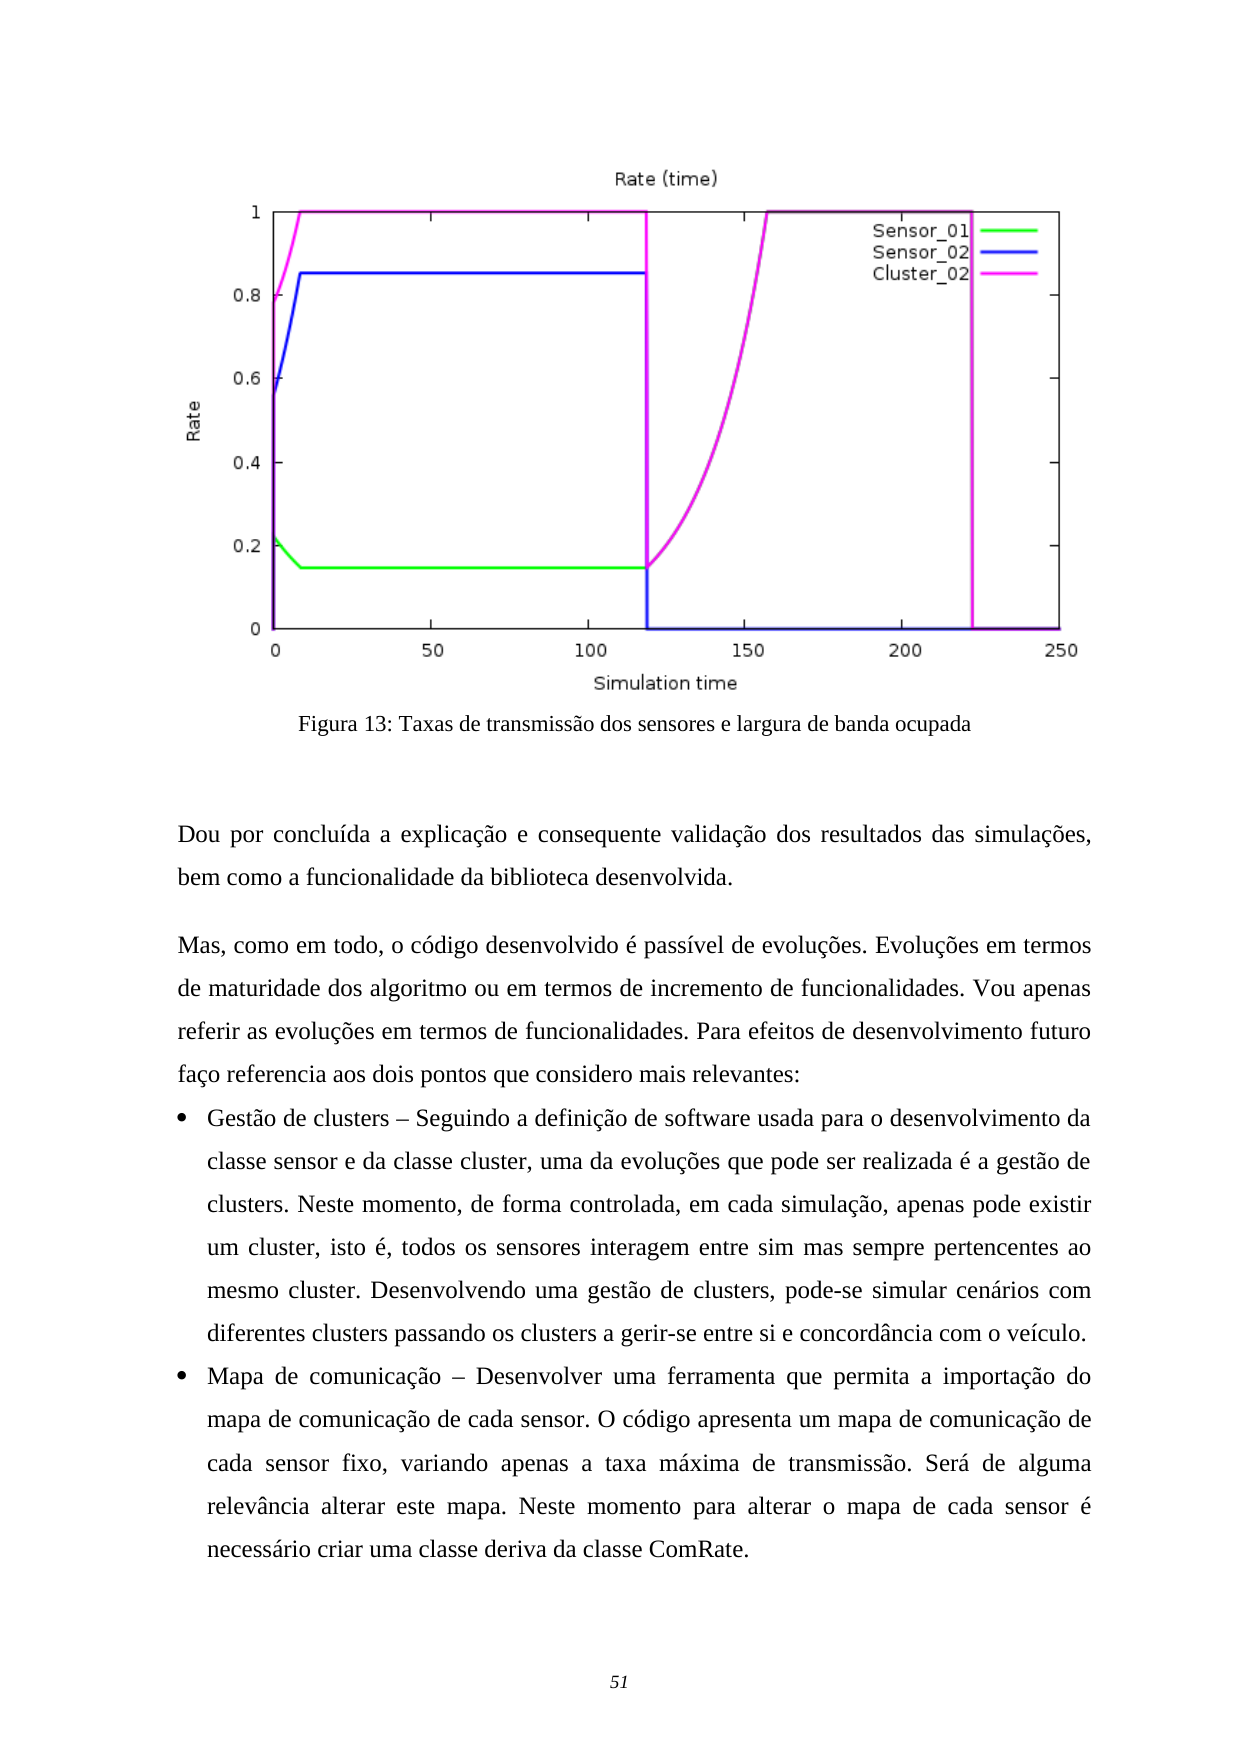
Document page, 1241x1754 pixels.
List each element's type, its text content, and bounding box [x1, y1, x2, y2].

text Dou por concluída a explicação e consequente validação dos resultados das simulações, bem como a funcionalidade da biblioteca desenvolvida. [177, 819, 1092, 891]
text Mas, como em todo, o código desenvolvido é passível de evoluções. Evoluções em termos de maturidade dos algoritmo ou em termos de incremento de funcionalidades. Vou apenas referir as evoluções em termos de funcionalidades. Para efeitos de desenvolvimento futuro faço referencia aos dois pontos que considero mais relevantes: [177, 930, 1092, 1088]
picture [177, 147, 1093, 697]
list Gestão de clusters – Seguindo a definição de software usada para o desenvolvimento da classe sensor e da classe cluster, uma da evoluções que pode ser realizada é a gestão de clusters. Neste momento, de forma controlada, em cada simulação, apenas pode existir um cluster, isto é, todos os sensores interagem entre sim mas sempre pertencentes ao mesmo cluster. Desenvolvendo uma gestão de clusters, pode-se simular cenários com diferentes clusters passando os clusters a gerir-se entre si e concordância com o veículo. [177, 1103, 1092, 1347]
text Figura 13: Taxas de transmissão dos sensores e largura de banda ocupada [177, 697, 1092, 736]
list Mapa de comunicação – Desenvolver uma ferramenta que permita a importação do mapa de comunicação de cada sensor. O código apresenta um mapa de comunicação de cada sensor fixo, variando apenas a taxa máxima de transmissão. Será de alguma relevância alterar este mapa. Neste momento para alterar o mapa de cada sensor é necessário criar uma classe deriva da classe ComRate. [177, 1361, 1092, 1563]
